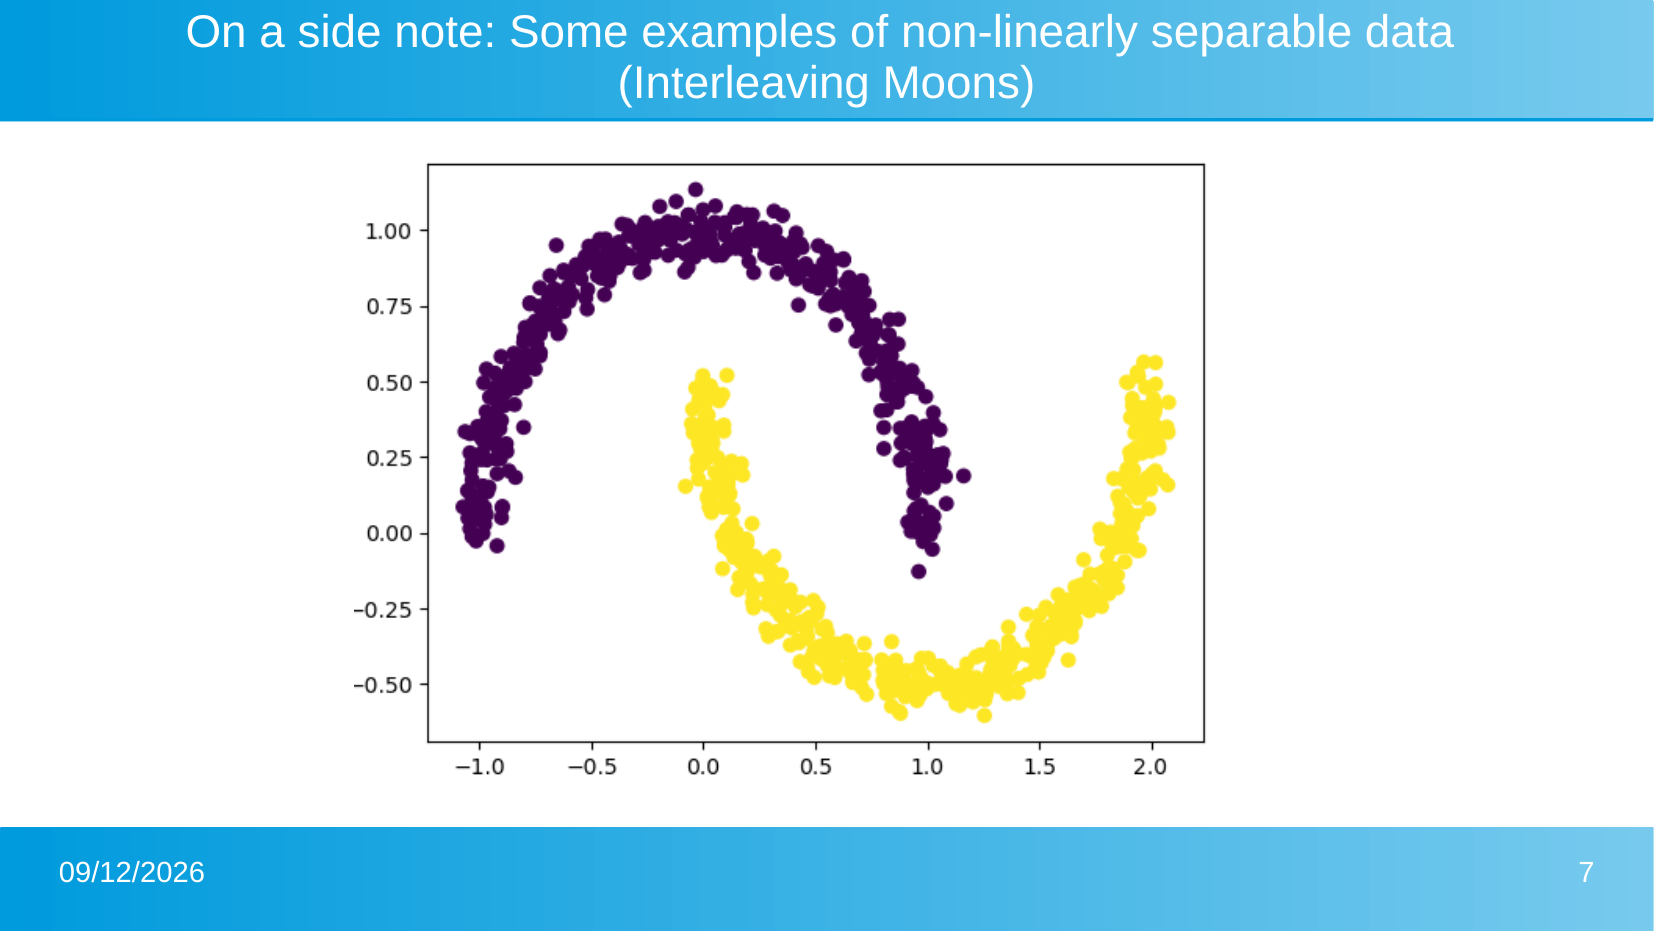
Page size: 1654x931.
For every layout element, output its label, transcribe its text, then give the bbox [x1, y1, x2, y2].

picture [354, 150, 1213, 798]
title On a side note: Some examples of non-linearly separable data (Interleaving Moons) [59, 5, 1595, 109]
